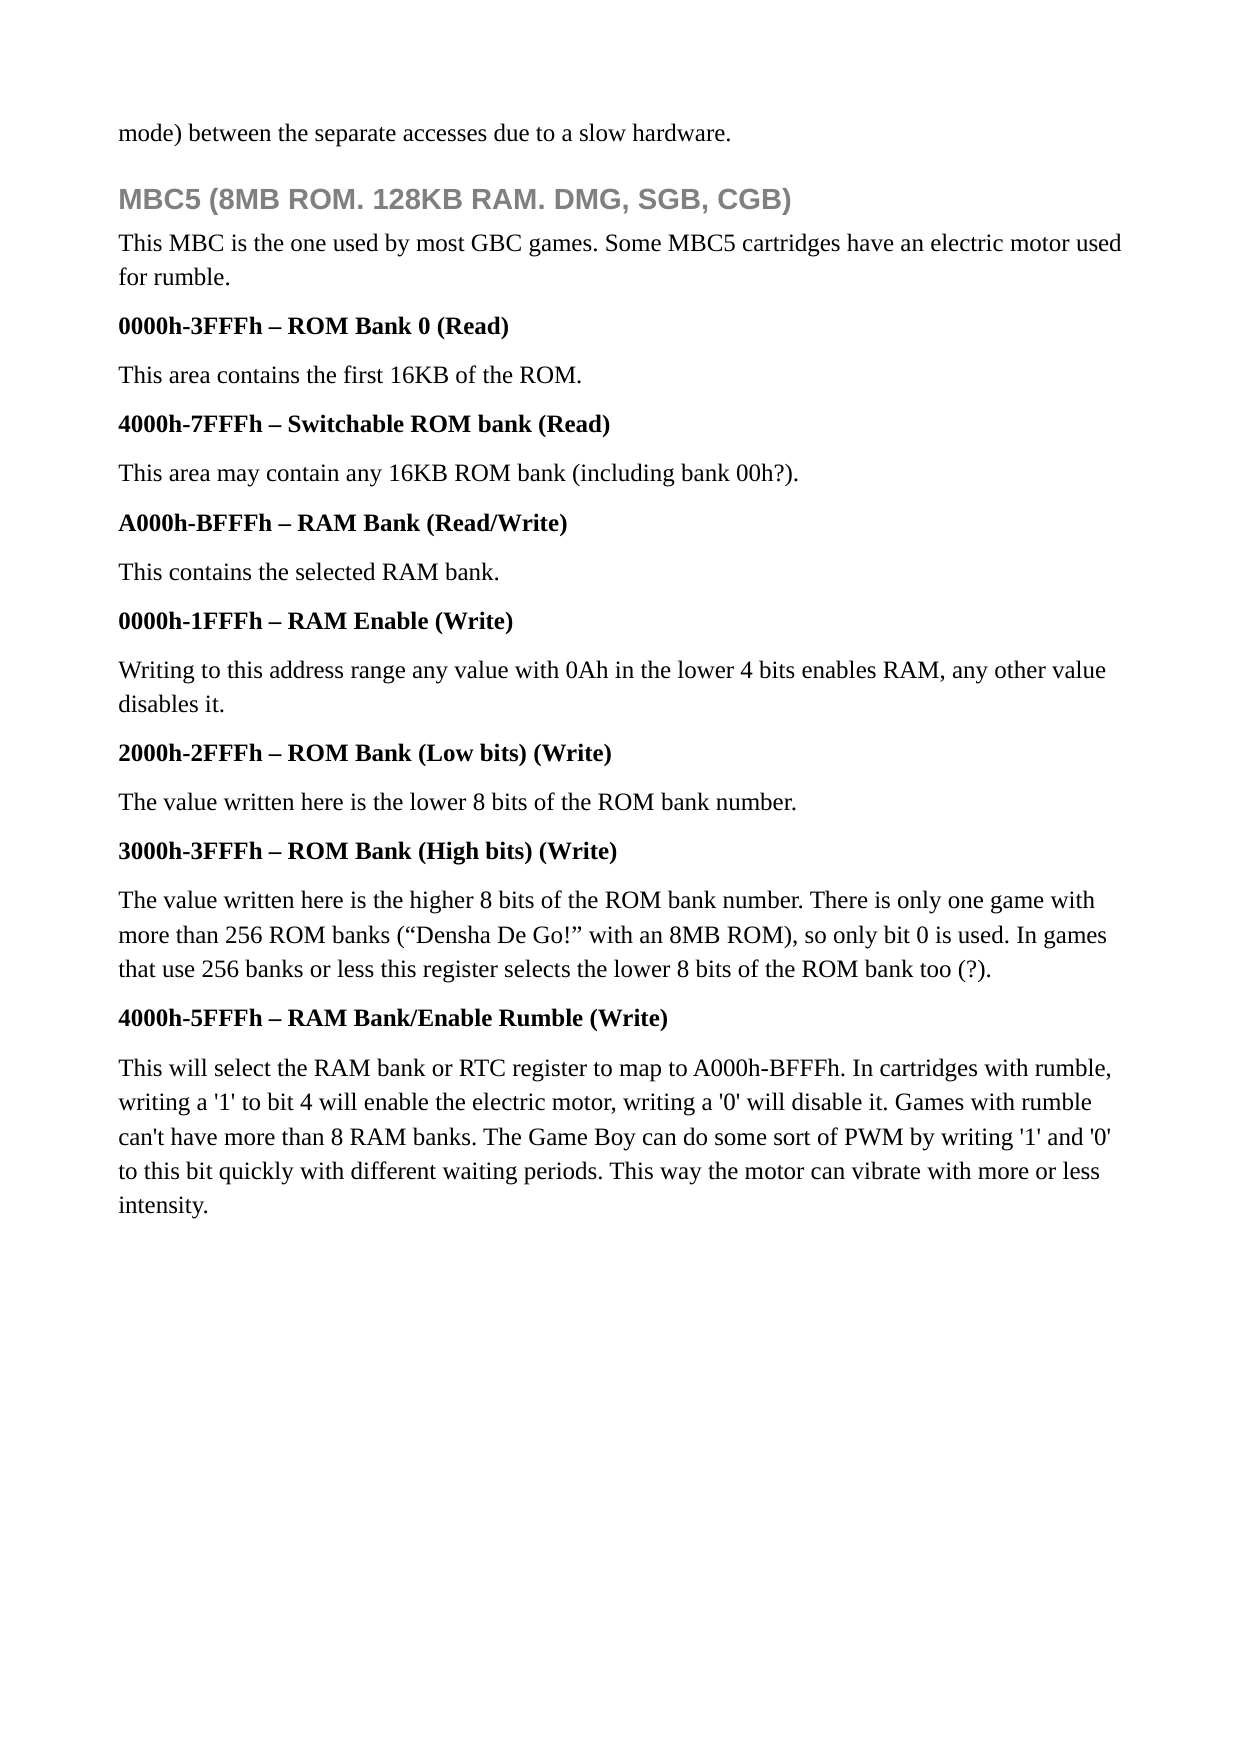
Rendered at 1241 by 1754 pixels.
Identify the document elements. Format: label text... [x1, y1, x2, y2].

text Writing to this address range any value with 0Ah in the lower 4 bits enables RAM, any other value disables it. [118, 655, 1122, 718]
text 2000h-2FFFh – ROM Bank (Low bits) (Write) [118, 738, 1122, 767]
text This contains the selected RAM bank. [118, 557, 1122, 585]
text 0000h-1FFFh – RAM Enable (Write) [118, 606, 1122, 634]
text This area may contain any 16KB ROM bank (including bank 00h?). [118, 458, 1122, 487]
text 0000h-3FFFh – ROM Bank 0 (Read) [118, 311, 1122, 340]
text 3000h-3FFFh – ROM Bank (High bits) (Write) [118, 836, 1122, 865]
text mode) between the separate accesses due to a slow hardware. [118, 118, 1122, 147]
subtitle MBC5 (8MB ROM. 128KB RAM. DMG, SGB, CGB) [118, 182, 1122, 215]
text The value written here is the lower 8 bits of the ROM bank number. [118, 787, 1122, 816]
text This area contains the first 16KB of the ROM. [118, 360, 1122, 389]
text A000h-BFFFh – RAM Bank (Read/Write) [118, 508, 1122, 536]
text The value written here is the higher 8 bits of the ROM bank number. There is only one game with more than 256 ROM banks (“Densha De Go!” with an 8MB ROM), so only bit 0 is used. In games that use 256 banks or less this register selects the lower 8 bits of the ROM bank too (?). [118, 886, 1122, 983]
text This MBC is the one used by most GBC games. Some MBC5 cartridges have an electric motor used for rumble. [118, 228, 1122, 291]
text 4000h-7FFFh – Switchable ROM bank (Read) [118, 409, 1122, 438]
text This will select the RAM bank or RTC register to map to A000h-BFFFh. In cartridges with rumble, writing a '1' to bit 4 will enable the electric motor, writing a '0' will disable it. Games with rumble can't have more than 8 RAM banks. The Game Boy can do some sort of PWM by writing '1' and '0' to this bit quickly with different waiting periods. This way the motor can vibrate with more or less intensity. [118, 1053, 1122, 1219]
text 4000h-5FFFh – RAM Bank/Enable Rumble (Write) [118, 1003, 1122, 1032]
